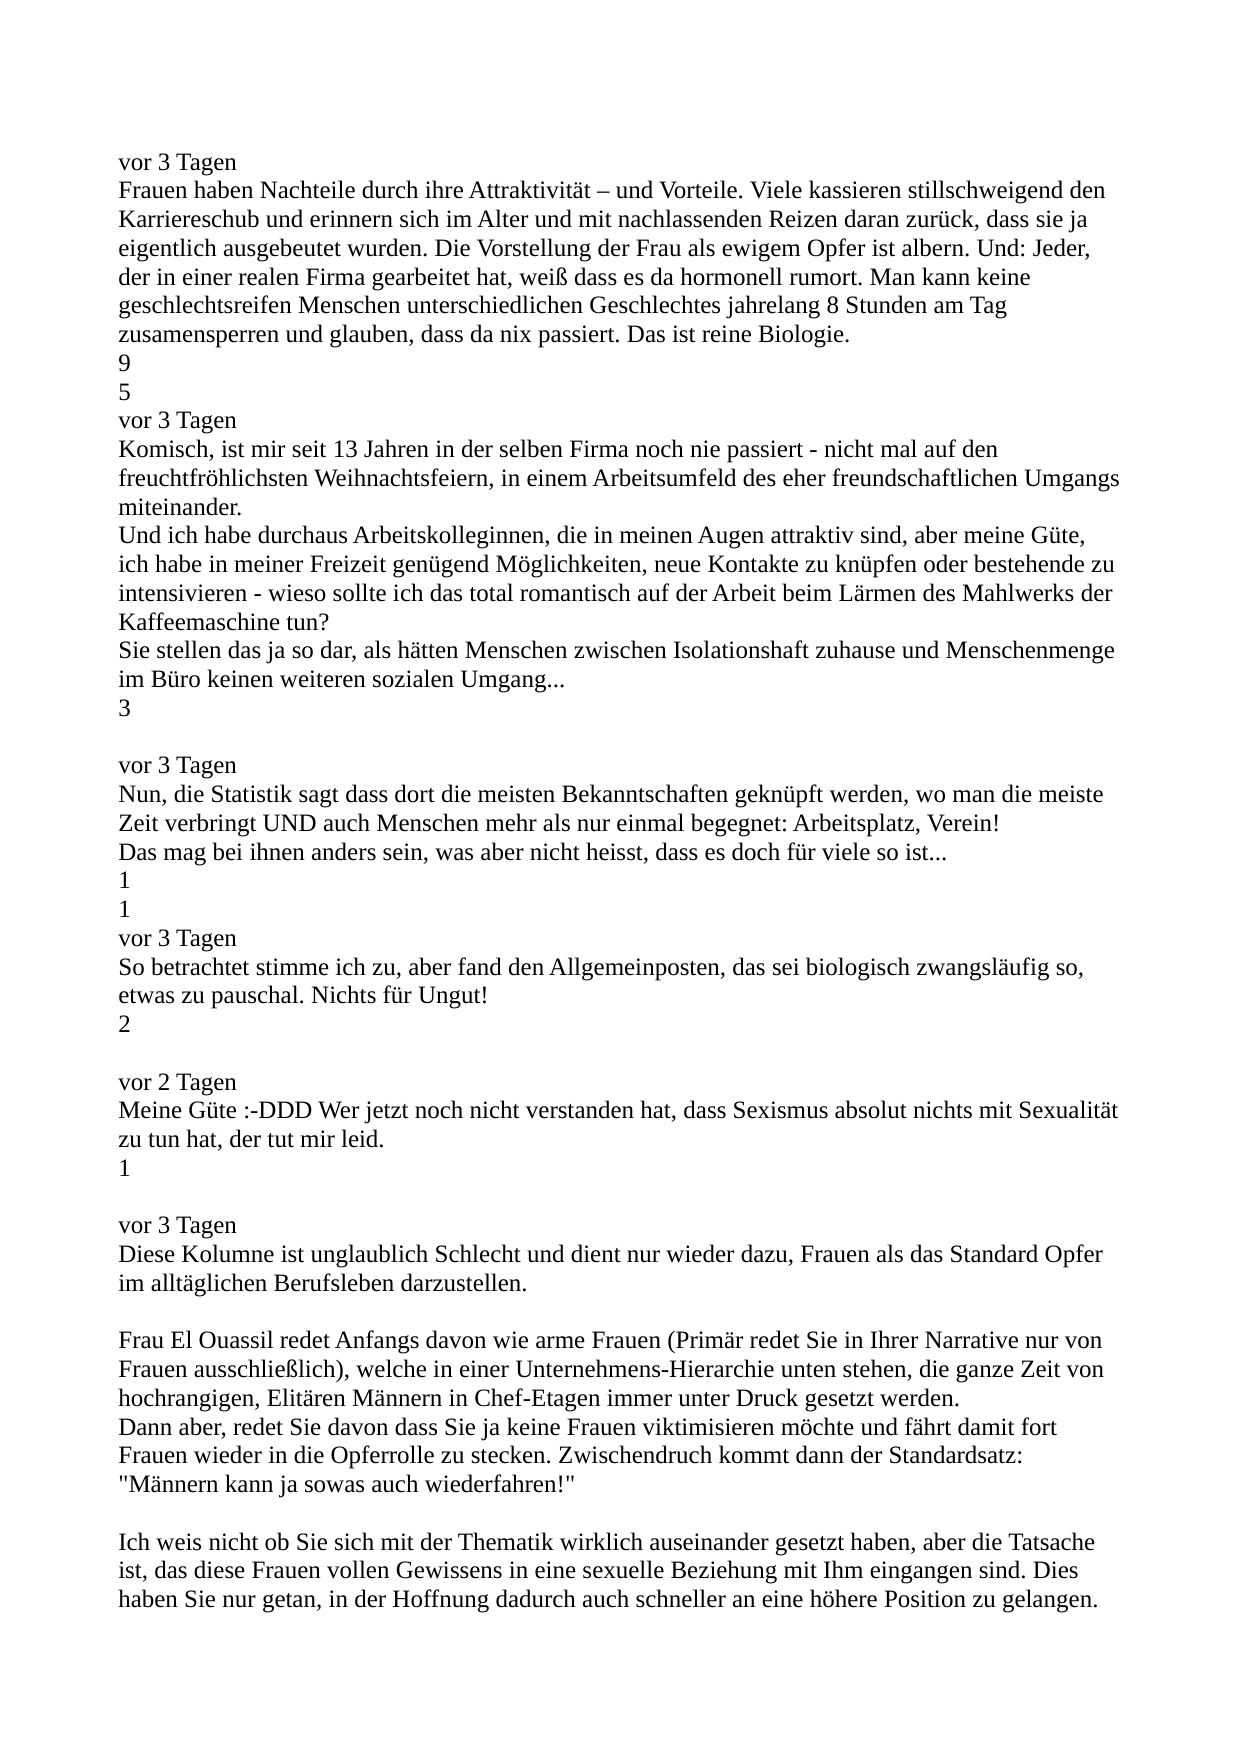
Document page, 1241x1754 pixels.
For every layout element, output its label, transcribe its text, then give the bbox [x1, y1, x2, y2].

text Frau El Ouassil redet Anfangs davon wie arme Frauen (Primär redet Sie in Ihrer Narrative nur von Frauen ausschließlich), welche in einer Unternehmens-Hierarchie unten stehen, die ganze Zeit von hochrangigen, Elitären Männern in Chef-Etagen immer unter Druck gesetzt werden. [118, 1326, 1122, 1412]
text Sie stellen das ja so dar, als hätten Menschen zwischen Isolationshaft zuhause und Menschenmenge im Büro keinen weiteren sozialen Umgang... [118, 636, 1122, 693]
text Dann aber, redet Sie davon dass Sie ja keine Frauen viktimisieren möchte und fährt damit fort Frauen wieder in die Opferrolle zu stecken. Zwischendruch kommt dann der Standardsatz: "Männern kann ja sowas auch wiederfahren!" [118, 1412, 1122, 1498]
text 1 [118, 866, 1122, 894]
text Und ich habe durchaus Arbeitskolleginnen, die in meinen Augen attraktiv sind, aber meine Güte, ich habe in meiner Freizeit genügend Möglichkeiten, neue Kontakte zu knüpfen oder bestehende zu intensivieren - wieso sollte ich das total romantisch auf der Arbeit beim Lärmen des Mahlwerks der Kaffeemaschine tun? [118, 521, 1122, 636]
text Nun, die Statistik sagt dass dort die meisten Bekanntschaften geknüpft werden, wo man die meiste Zeit verbringt UND auch Menschen mehr als nur einmal begegnet: Arbeitsplatz, Verein! [118, 779, 1122, 837]
text 1 [118, 1153, 1122, 1182]
text 9 [118, 348, 1122, 377]
text So betrachtet stimme ich zu, aber fand den Allgemeinposten, das sei biologisch zwangsläufig so, etwas zu pauschal. Nichts für Ungut! [118, 952, 1122, 1009]
text Frauen haben Nachteile durch ihre Attraktivität – und Vorteile. Viele kassieren stillschweigend den Karriereschub und erinnern sich im Alter und mit nachlassenden Reizen daran zurück, dass sie ja eigentlich ausgebeutet wurden. Die Vorstellung der Frau als ewigem Opfer ist albern. Und: Jeder, der in einer realen Firma gearbeitet hat, weiß dass es da hormonell rumort. Man kann keine geschlechtsreifen Menschen unterschiedlichen Geschlechtes jahrelang 8 Stunden am Tag zusamensperren und glauben, dass da nix passiert. Das ist reine Biologie. [118, 176, 1122, 348]
text 2 [118, 1009, 1122, 1038]
text Meine Güte :-DDD Wer jetzt noch nicht verstanden hat, dass Sexismus absolut nichts mit Sexualität zu tun hat, der tut mir leid. [118, 1096, 1122, 1153]
text 3 [118, 693, 1122, 722]
text 5 [118, 377, 1122, 406]
text 1 [118, 894, 1122, 923]
text Das mag bei ihnen anders sein, was aber nicht heisst, dass es doch für viele so ist... [118, 837, 1122, 866]
text vor 3 Tagen [118, 147, 1122, 176]
text Diese Kolumne ist unglaublich Schlecht und dient nur wieder dazu, Frauen als das Standard Opfer im alltäglichen Berufsleben darzustellen. [118, 1239, 1122, 1297]
text vor 3 Tagen [118, 406, 1122, 434]
text vor 2 Tagen [118, 1067, 1122, 1096]
text Ich weis nicht ob Sie sich mit der Thematik wirklich auseinander gesetzt haben, aber die Tatsache ist, das diese Frauen vollen Gewissens in eine sexuelle Beziehung mit Ihm eingangen sind. Dies haben Sie nur getan, in der Hoffnung dadurch auch schneller an eine höhere Position zu gelangen. [118, 1527, 1122, 1613]
text Komisch, ist mir seit 13 Jahren in der selben Firma noch nie passiert - nicht mal auf den freuchtfröhlichsten Weihnachtsfeiern, in einem Arbeitsumfeld des eher freundschaftlichen Umgangs miteinander. [118, 434, 1122, 521]
text vor 3 Tagen [118, 751, 1122, 779]
text vor 3 Tagen [118, 1211, 1122, 1239]
text vor 3 Tagen [118, 923, 1122, 952]
